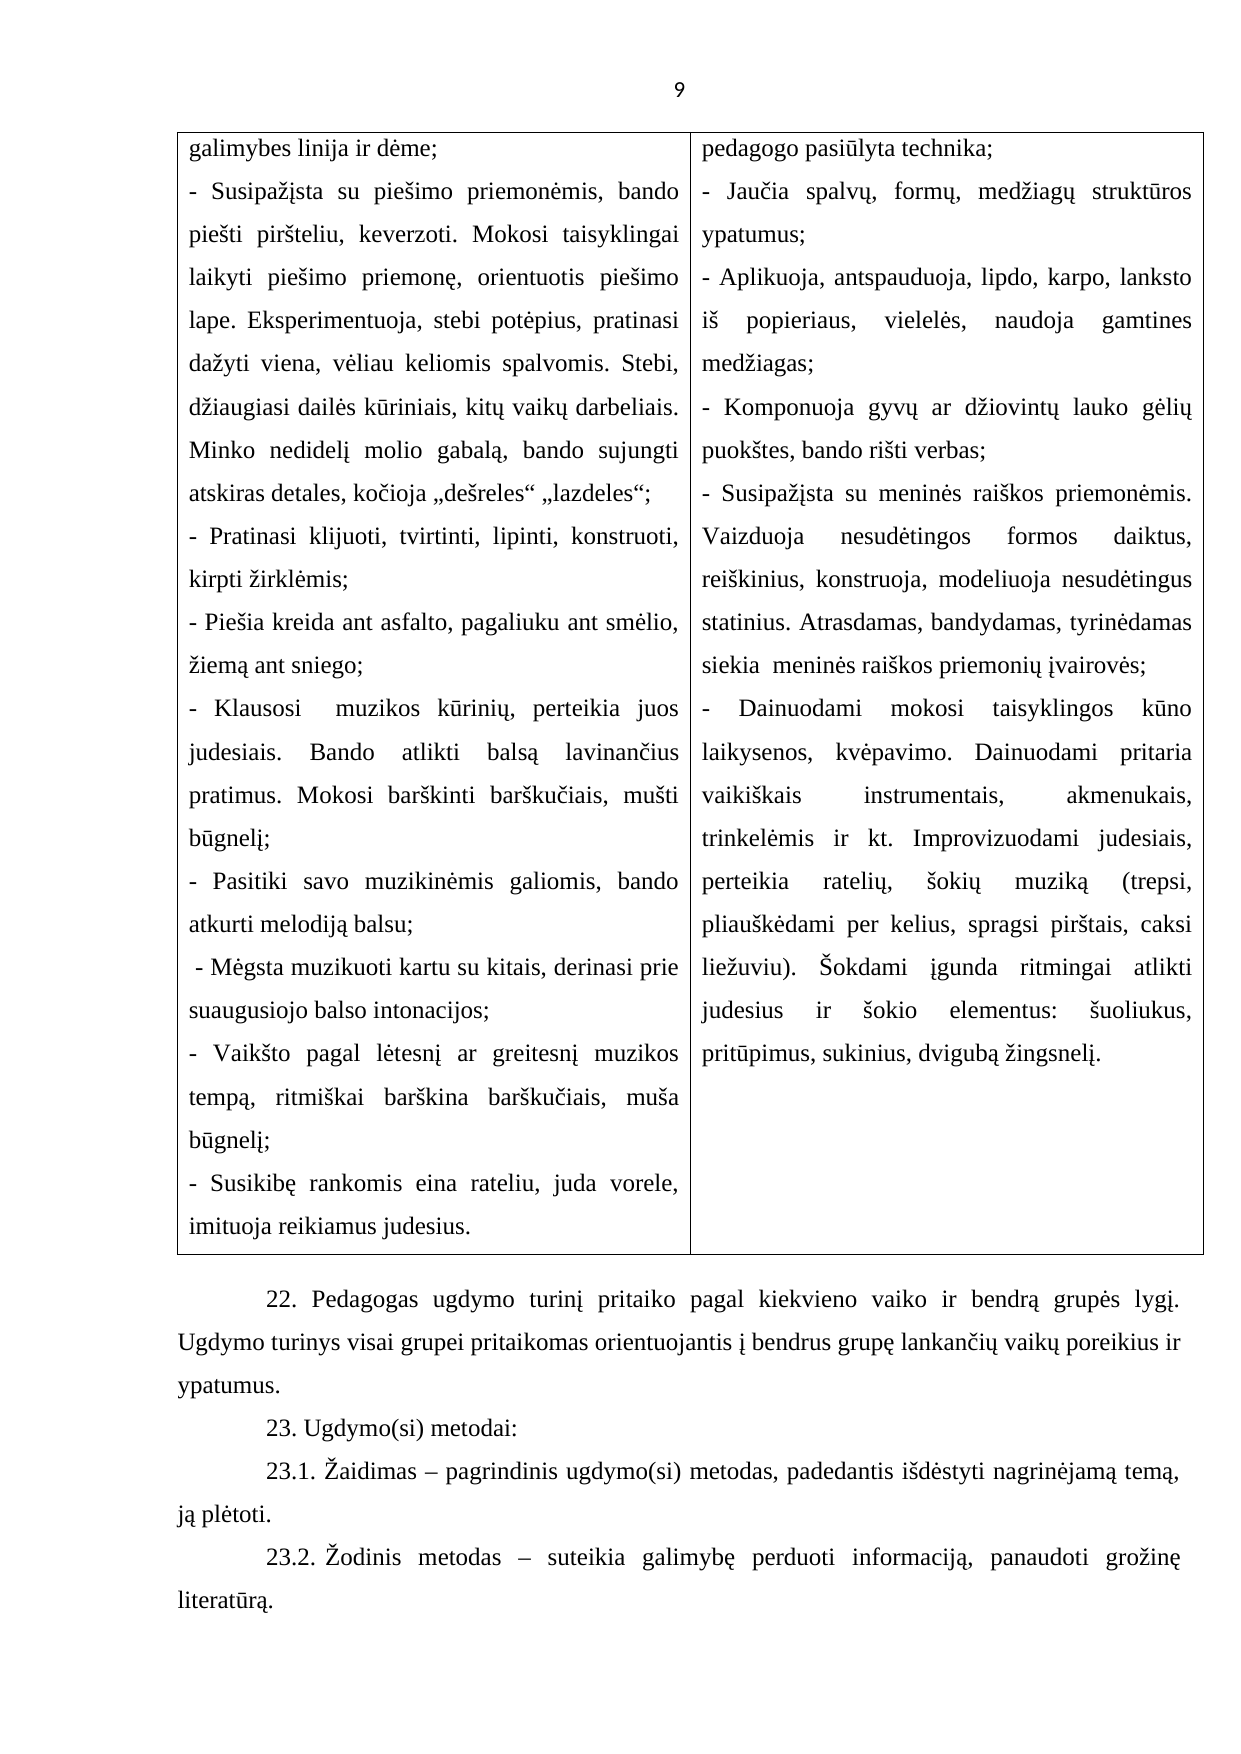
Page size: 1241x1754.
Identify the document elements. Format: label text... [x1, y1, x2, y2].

table_cell galimybes linija ir dėme; - Susipažįsta su piešimo priemonėmis, bando piešti piršteliu, keverzoti. Mokosi taisyklingai laikyti piešimo priemonę, orientuotis piešimo lape. Eksperimentuoja, stebi potėpius, pratinasi dažyti viena, vėliau keliomis spalvomis. Stebi, džiaugiasi dailės kūriniais, kitų vaikų darbeliais. Minko nedidelį molio gabalą, bando sujungti atskiras detales, kočioja „dešreles“ „lazdeles“; - Pratinasi klijuoti, tvirtinti, lipinti, konstruoti, kirpti žirklėmis; - Piešia kreida ant asfalto, pagaliuku ant smėlio, žiemą ant sniego; - Klausosi muzikos kūrinių, perteikia juos judesiais. Bando atlikti balsą lavinančius pratimus. Mokosi barškinti barškučiais, mušti būgnelį; - Pasitiki savo muzikinėmis galiomis, bando atkurti melodiją balsu; - Mėgsta muzikuoti kartu su kitais, derinasi prie suaugusiojo balso intonacijos; - Vaikšto pagal lėtesnį ar greitesnį muzikos tempą, ritmiškai barškina barškučiais, muša būgnelį; - Susikibę rankomis eina rateliu, juda vorele, imituoja reikiamus judesius. [178, 133, 690, 1254]
text 22. Pedagogas ugdymo turinį pritaiko pagal kiekvieno vaiko ir bendrą grupės lygį. Ugdymo turinys visai grupei pritaikomas orientuojantis į bendrus grupę lankančių vaikų poreikius ir ypatumus. [177, 1284, 1181, 1399]
table_cell pedagogo pasiūlyta technika; - Jaučia spalvų, formų, medžiagų struktūros ypatumus; - Aplikuoja, antspauduoja, lipdo, karpo, lanksto iš popieriaus, vielelės, naudoja gamtines medžiagas; - Komponuoja gyvų ar džiovintų lauko gėlių puokštes, bando rišti verbas; - Susipažįsta su meninės raiškos priemonėmis. Vaizduoja nesudėtingos formos daiktus, reiškinius, konstruoja, modeliuoja nesudėtingus statinius. Atrasdamas, bandydamas, tyrinėdamas siekia meninės raiškos priemonių įvairovės; - Dainuodami mokosi taisyklingos kūno laikysenos, kvėpavimo. Dainuodami pritaria vaikiškais instrumentais, akmenukais, trinkelėmis ir kt. Improvizuodami judesiais, perteikia ratelių, šokių muziką (trepsi, pliauškėdami per kelius, spragsi pirštais, caksi liežuviu). Šokdami įgunda ritmingai atlikti judesius ir šokio elementus: šuoliukus, pritūpimus, sukinius, dvigubą žingsnelį. [691, 133, 1203, 1254]
text 23.2. Žodinis metodas – suteikia galimybę perduoti informaciją, panaudoti grožinę literatūrą. [177, 1542, 1181, 1614]
text 23. Ugdymo(si) metodai: [177, 1413, 1181, 1442]
text 23.1. Žaidimas – pagrindinis ugdymo(si) metodas, padedantis išdėstyti nagrinėjamą temą, ją plėtoti. [177, 1456, 1181, 1528]
